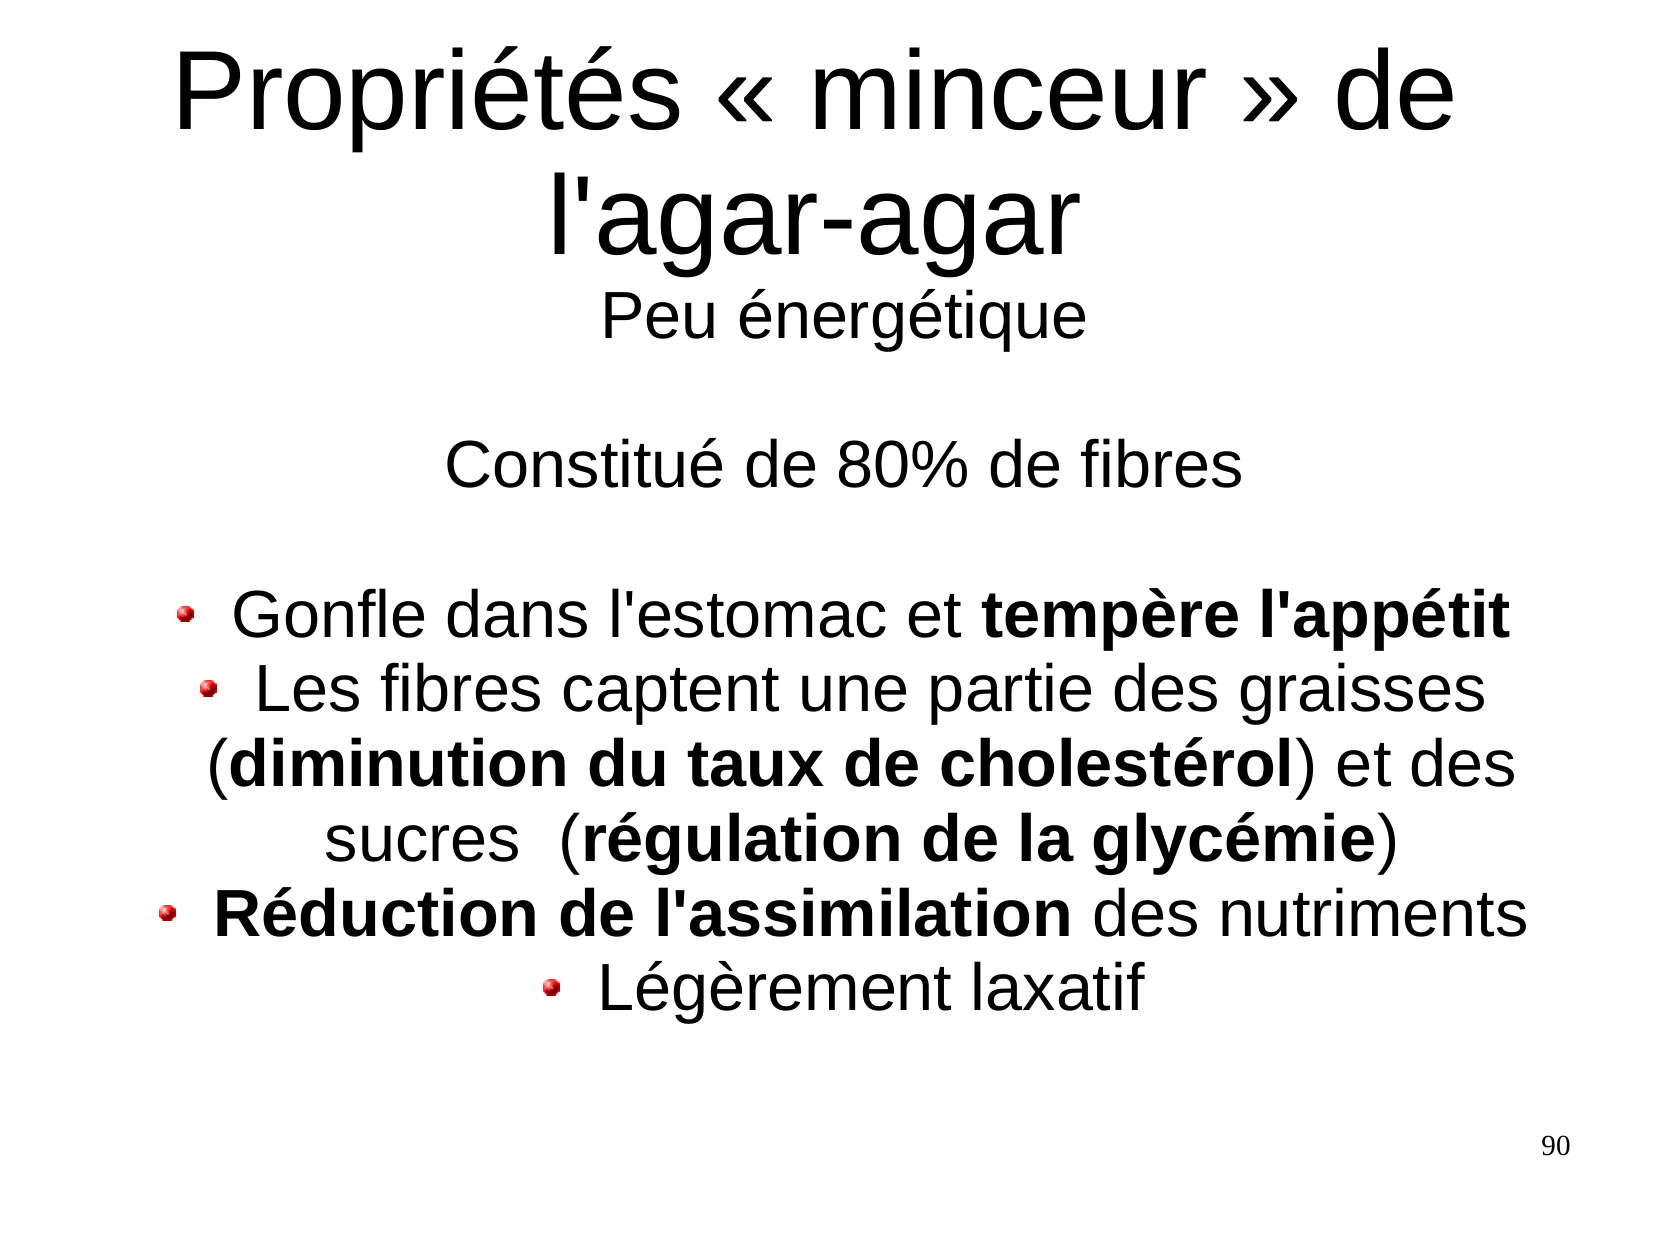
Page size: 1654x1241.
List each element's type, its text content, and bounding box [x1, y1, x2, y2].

subtitle Peu énergétique Constitué de 80% de fibres Gonfle dans l'estomac et tempère l'appétit Les fibres captent une partie des graisses (diminution du taux de cholestérol) et des sucres (régulation de la glycémie) Réduction de l'assimilation des nutriments Légèrement laxatif [82, 176, 1571, 1201]
title Propriétés « minceur » de l'agar-agar [59, 27, 1571, 279]
